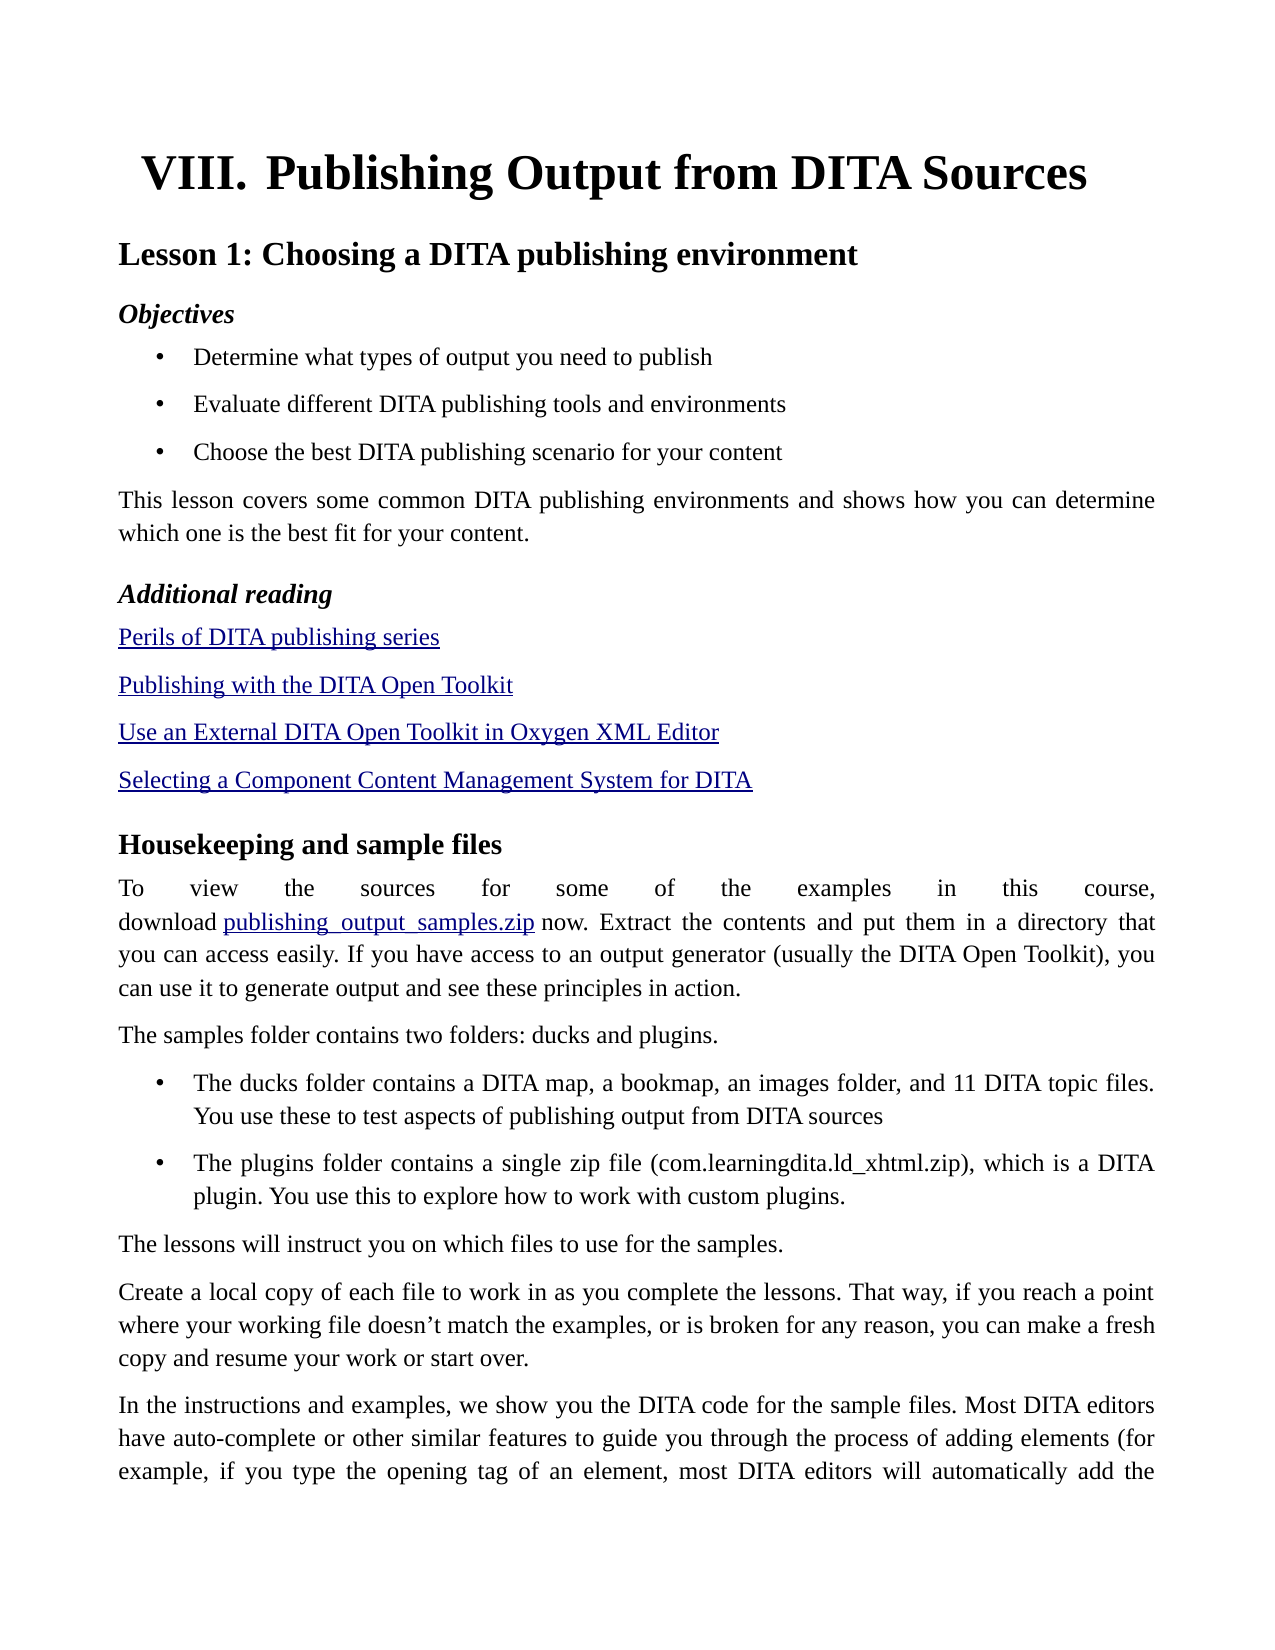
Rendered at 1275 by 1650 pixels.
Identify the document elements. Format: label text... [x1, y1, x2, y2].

list Choose the best DITA publishing scenario for your content [156, 437, 1157, 466]
subtitle Objectives [118, 298, 1157, 329]
list The ducks folder contains a DITA map, a bookmap, an images folder, and 11 DITA topic files. You use these to test aspects of publishing output from DITA sources [156, 1068, 1157, 1129]
list Evaluate different DITA publishing tools and environments [156, 389, 1157, 418]
text To view the sources for some of the examples in this course, download publishing_output_samples.zip now. Extract the contents and put them in a directory that you can access easily. If you have access to an output generator (usually the DITA Open Toolkit), you can use it to generate output and see these principles in action. [118, 873, 1157, 1001]
text Publishing with the DITA Open Toolkit [118, 670, 1157, 699]
text Use an External DITA Open Toolkit in Oxygen XML Editor [118, 717, 1157, 746]
subtitle Publishing Output from DITA Sources [178, 143, 1157, 201]
text The samples folder contains two folders: ducks and plugins. [118, 1020, 1157, 1049]
subtitle Housekeeping and sample files [118, 827, 1157, 861]
subtitle Lesson 1: Choosing a DITA publishing environment [118, 234, 1157, 273]
text Perils of DITA publishing series [118, 622, 1157, 651]
text This lesson covers some common DITA publishing environments and shows how you can determine which one is the best fit for your content. [118, 485, 1157, 547]
subtitle Additional reading [118, 578, 1157, 610]
text In the instructions and examples, we show you the DITA code for the sample files. Most DITA editors have auto-complete or other similar features to guide you through the process of adding elements (for example, if you type the opening tag of an element, most DITA editors will automatically add the [118, 1390, 1157, 1485]
list The plugins folder contains a single zip file (com.learningdita.ld_xhtml.zip), which is a DITA plugin. You use this to explore how to work with custom plugins. [156, 1148, 1157, 1210]
text The lessons will instruct you on which files to use for the samples. [118, 1229, 1157, 1258]
list Determine what types of output you need to publish [156, 342, 1157, 371]
text Selecting a Component Content Management System for DITA [118, 765, 1157, 794]
text Create a local copy of each file to work in as you complete the lessons. That way, if you reach a point where your working file doesn’t match the examples, or is broken for any reason, you can make a fresh copy and resume your work or start over. [118, 1277, 1157, 1371]
